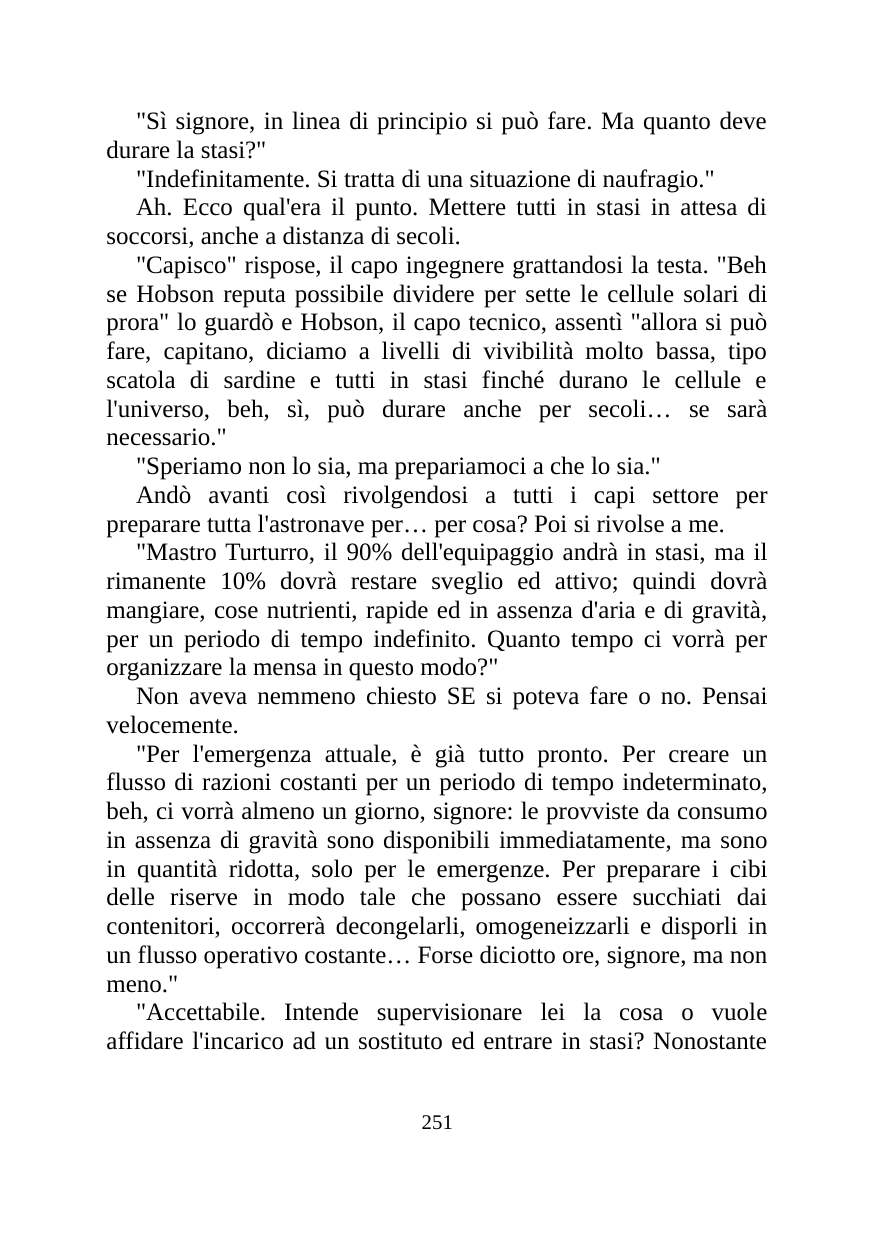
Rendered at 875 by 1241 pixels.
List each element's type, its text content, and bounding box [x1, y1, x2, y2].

text "Per l'emergenza attuale, è già tutto pronto. Per creare un flusso di razioni costanti per un periodo di tempo indeterminato, beh, ci vorrà almeno un giorno, signore: le provviste da consumo in assenza di gravità sono disponibili immediatamente, ma sono in quantità ridotta, solo per le emergenze. Per preparare i cibi delle riserve in modo tale che possano essere succhiati dai contenitori, occorrerà decongelarli, omogeneizzarli e disporli in un flusso operativo costante… Forse diciotto ore, signore, ma non meno." [106, 739, 768, 997]
text "Capisco" rispose, il capo ingegnere grattandosi la testa. "Beh se Hobson reputa possibile dividere per sette le cellule solari di prora" lo guardò e Hobson, il capo tecnico, assentì "allora si può fare, capitano, diciamo a livelli di vivibilità molto bassa, tipo scatola di sardine e tutti in stasi finché durano le cellule e l'universo, beh, sì, può durare anche per secoli… se sarà necessario." [106, 250, 768, 451]
text Non aveva nemmeno chiesto SE si poteva fare o no. Pensai velocemente. [106, 681, 768, 739]
text "Mastro Turturro, il 90% dell'equipaggio andrà in stasi, ma il rimanente 10% dovrà restare sveglio ed attivo; quindi dovrà mangiare, cose nutrienti, rapide ed in assenza d'aria e di gravità, per un periodo di tempo indefinito. Quanto tempo ci vorrà per organizzare la mensa in questo modo?" [106, 537, 768, 681]
text Ah. Ecco qual'era il punto. Mettere tutti in stasi in attesa di soccorsi, anche a distanza di secoli. [106, 192, 768, 250]
text Andò avanti così rivolgendosi a tutti i capi settore per preparare tutta l'astronave per… per cosa? Poi si rivolse a me. [106, 480, 768, 537]
text "Sì signore, in linea di principio si può fare. Ma quanto deve durare la stasi?" [106, 106, 768, 164]
text "Accettabile. Intende supervisionare lei la cosa o vuole affidare l'incarico ad un sostituto ed entrare in stasi? Nonostante [106, 997, 768, 1055]
text "Speriamo non lo sia, ma prepariamoci a che lo sia." [106, 451, 768, 480]
text "Indefinitamente. Si tratta di una situazione di naufragio." [106, 164, 768, 192]
